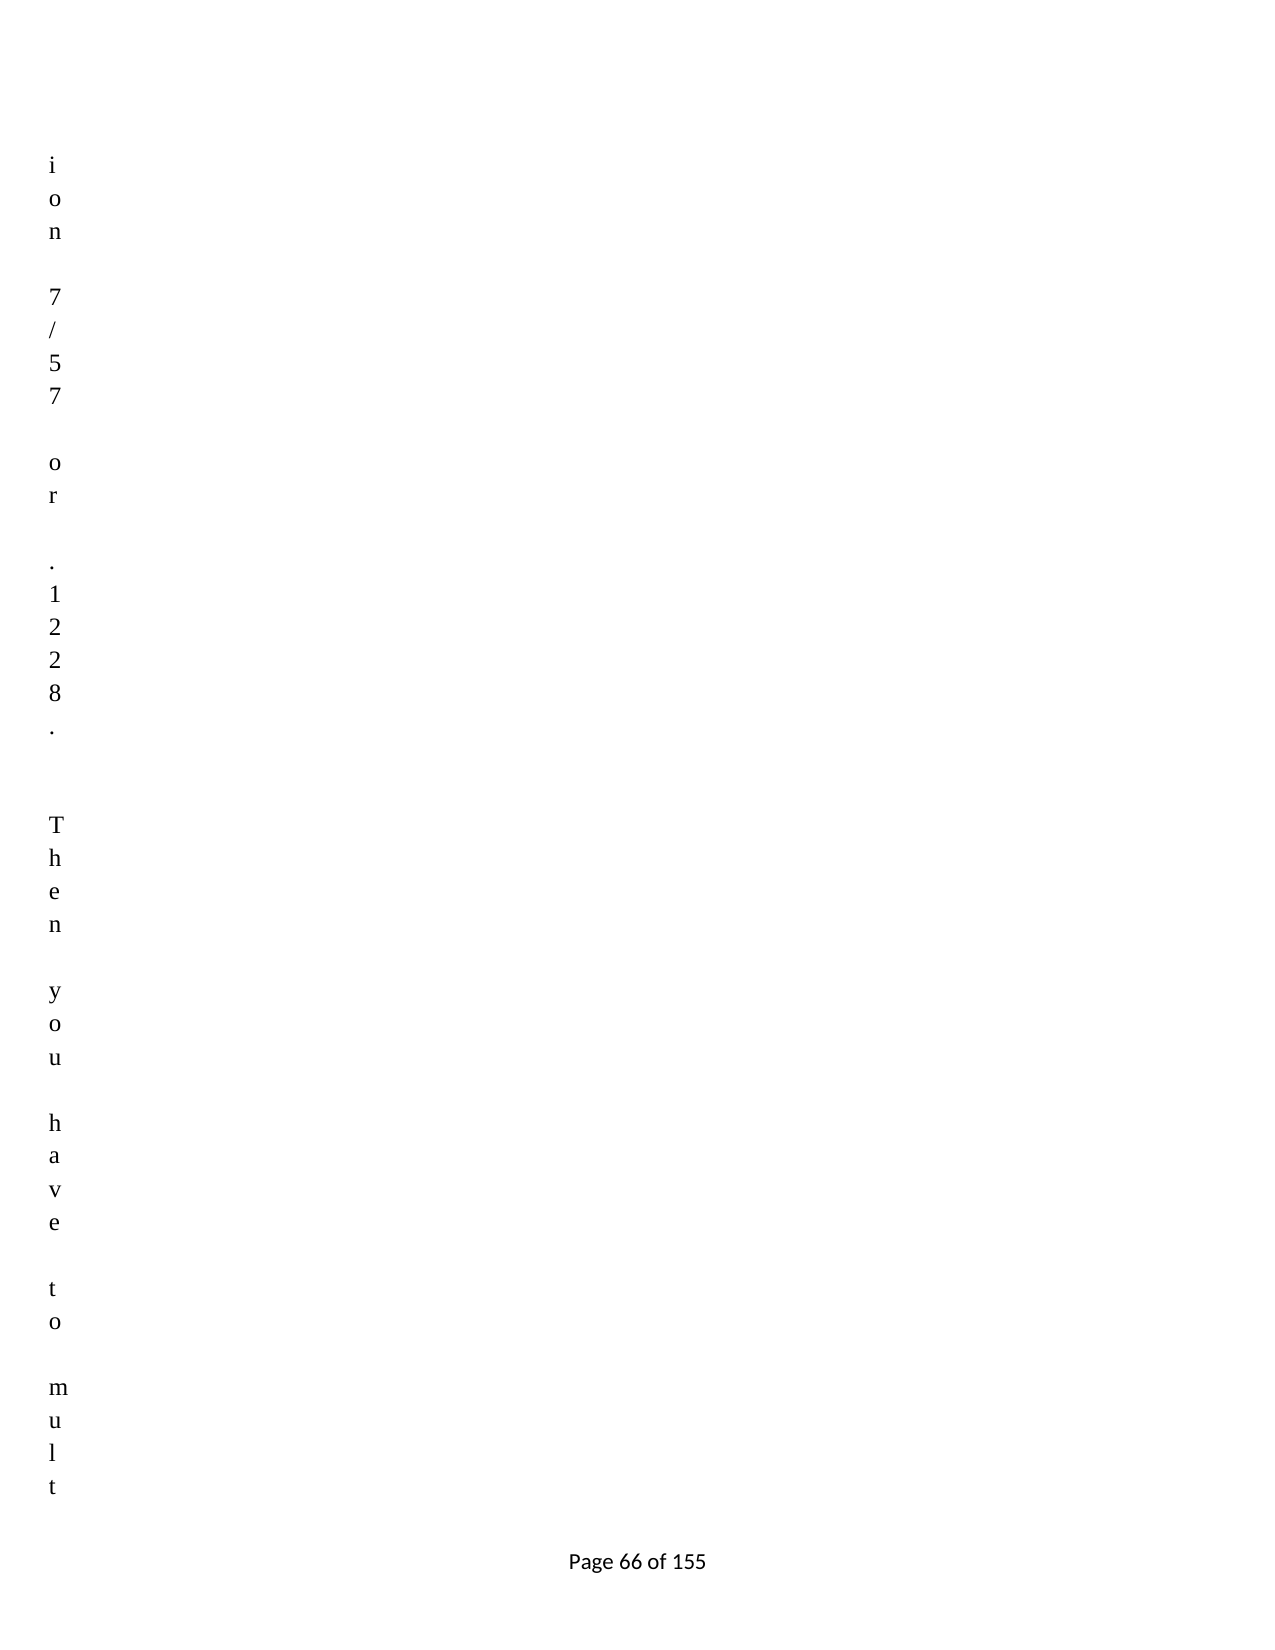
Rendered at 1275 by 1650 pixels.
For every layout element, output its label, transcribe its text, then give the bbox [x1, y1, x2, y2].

table_cell ion 7/57 or .1228. Then you have to mult [38, 150, 294, 1499]
table_cell [551, 150, 808, 1499]
table_cell [809, 150, 1066, 1499]
table_cell [295, 150, 551, 1499]
table_cell [1066, 150, 1275, 1499]
